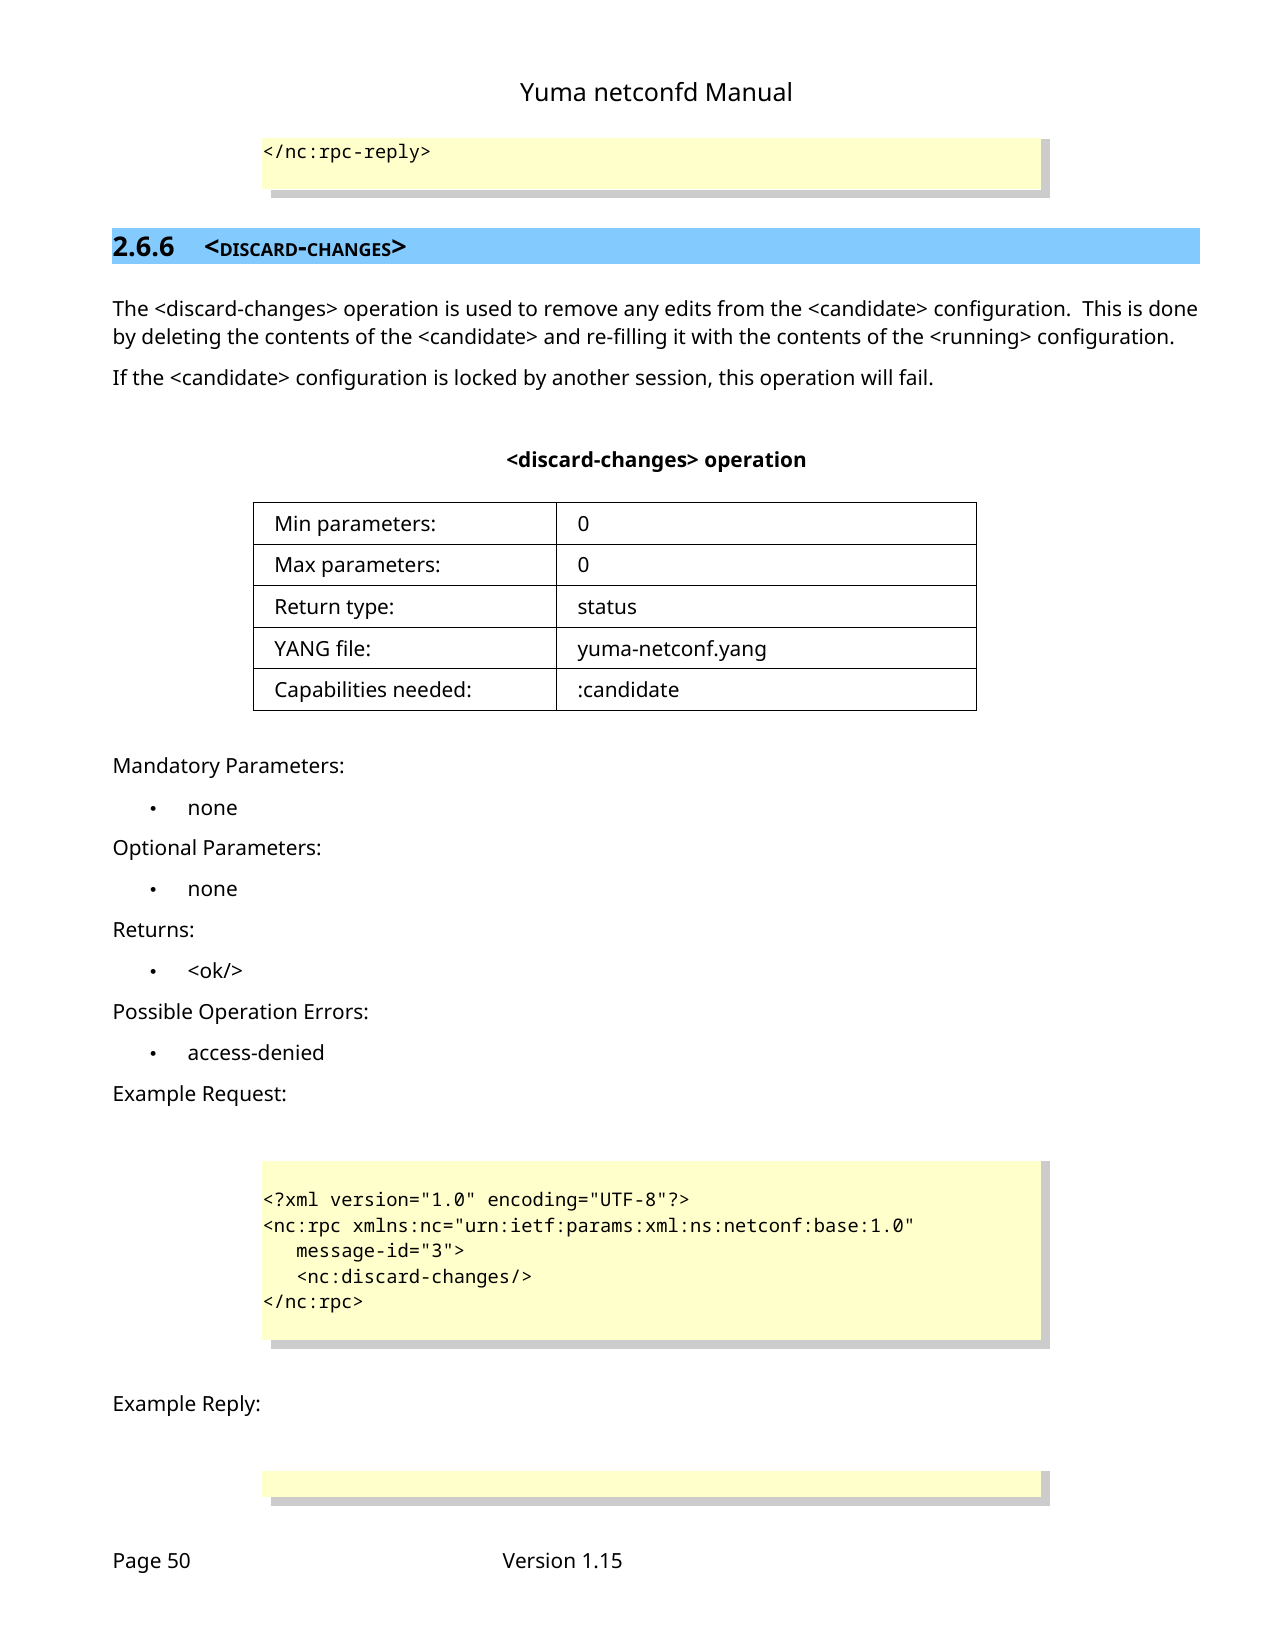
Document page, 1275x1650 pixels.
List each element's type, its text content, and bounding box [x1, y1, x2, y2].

list none [150, 874, 1200, 903]
text <nc:rpc xmlns:nc="urn:ietf:params:xml:ns:netconf:base:1.0" [262, 1212, 1041, 1238]
table_cell yuma-netconf.yang [557, 628, 976, 668]
list <ok/> [150, 956, 1200, 985]
table_cell Capabilities needed: [254, 669, 556, 710]
text Mandatory Parameters: [112, 752, 1200, 780]
table_cell :candidate [557, 669, 976, 710]
table_header 0 [557, 503, 976, 543]
list access-denied [150, 1038, 1200, 1067]
table_cell Return type: [254, 586, 556, 627]
text </nc:rpc-reply> [262, 138, 1041, 164]
text message-id="3"> [262, 1238, 1041, 1263]
text The <discard-changes> operation is used to remove any edits from the <candidate> configuration. This is done by deleting the contents of the <candidate> and re-filling it with the contents of the <running> configuration. [112, 294, 1200, 351]
text <nc:discard-changes/> [262, 1263, 1041, 1289]
table_cell status [557, 586, 976, 627]
table_cell Max parameters: [254, 545, 556, 585]
text <?xml version="1.0" encoding="UTF-8"?> [262, 1187, 1041, 1212]
text If the <candidate> configuration is locked by another session, this operation will fail. [112, 363, 1200, 392]
text Example Reply: [112, 1389, 1200, 1418]
text </nc:rpc> [262, 1289, 1041, 1314]
list none [150, 793, 1200, 821]
subtitle <discard-changes> [112, 228, 1200, 264]
table_header Min parameters: [254, 503, 556, 543]
text Possible Operation Errors: [112, 997, 1200, 1026]
table_cell 0 [557, 545, 976, 585]
text Returns: [112, 915, 1200, 944]
text Optional Parameters: [112, 833, 1200, 862]
table_cell YANG file: [254, 628, 556, 668]
subtitle <discard-changes> operation [127, 445, 1185, 473]
text Example Request: [112, 1079, 1200, 1108]
